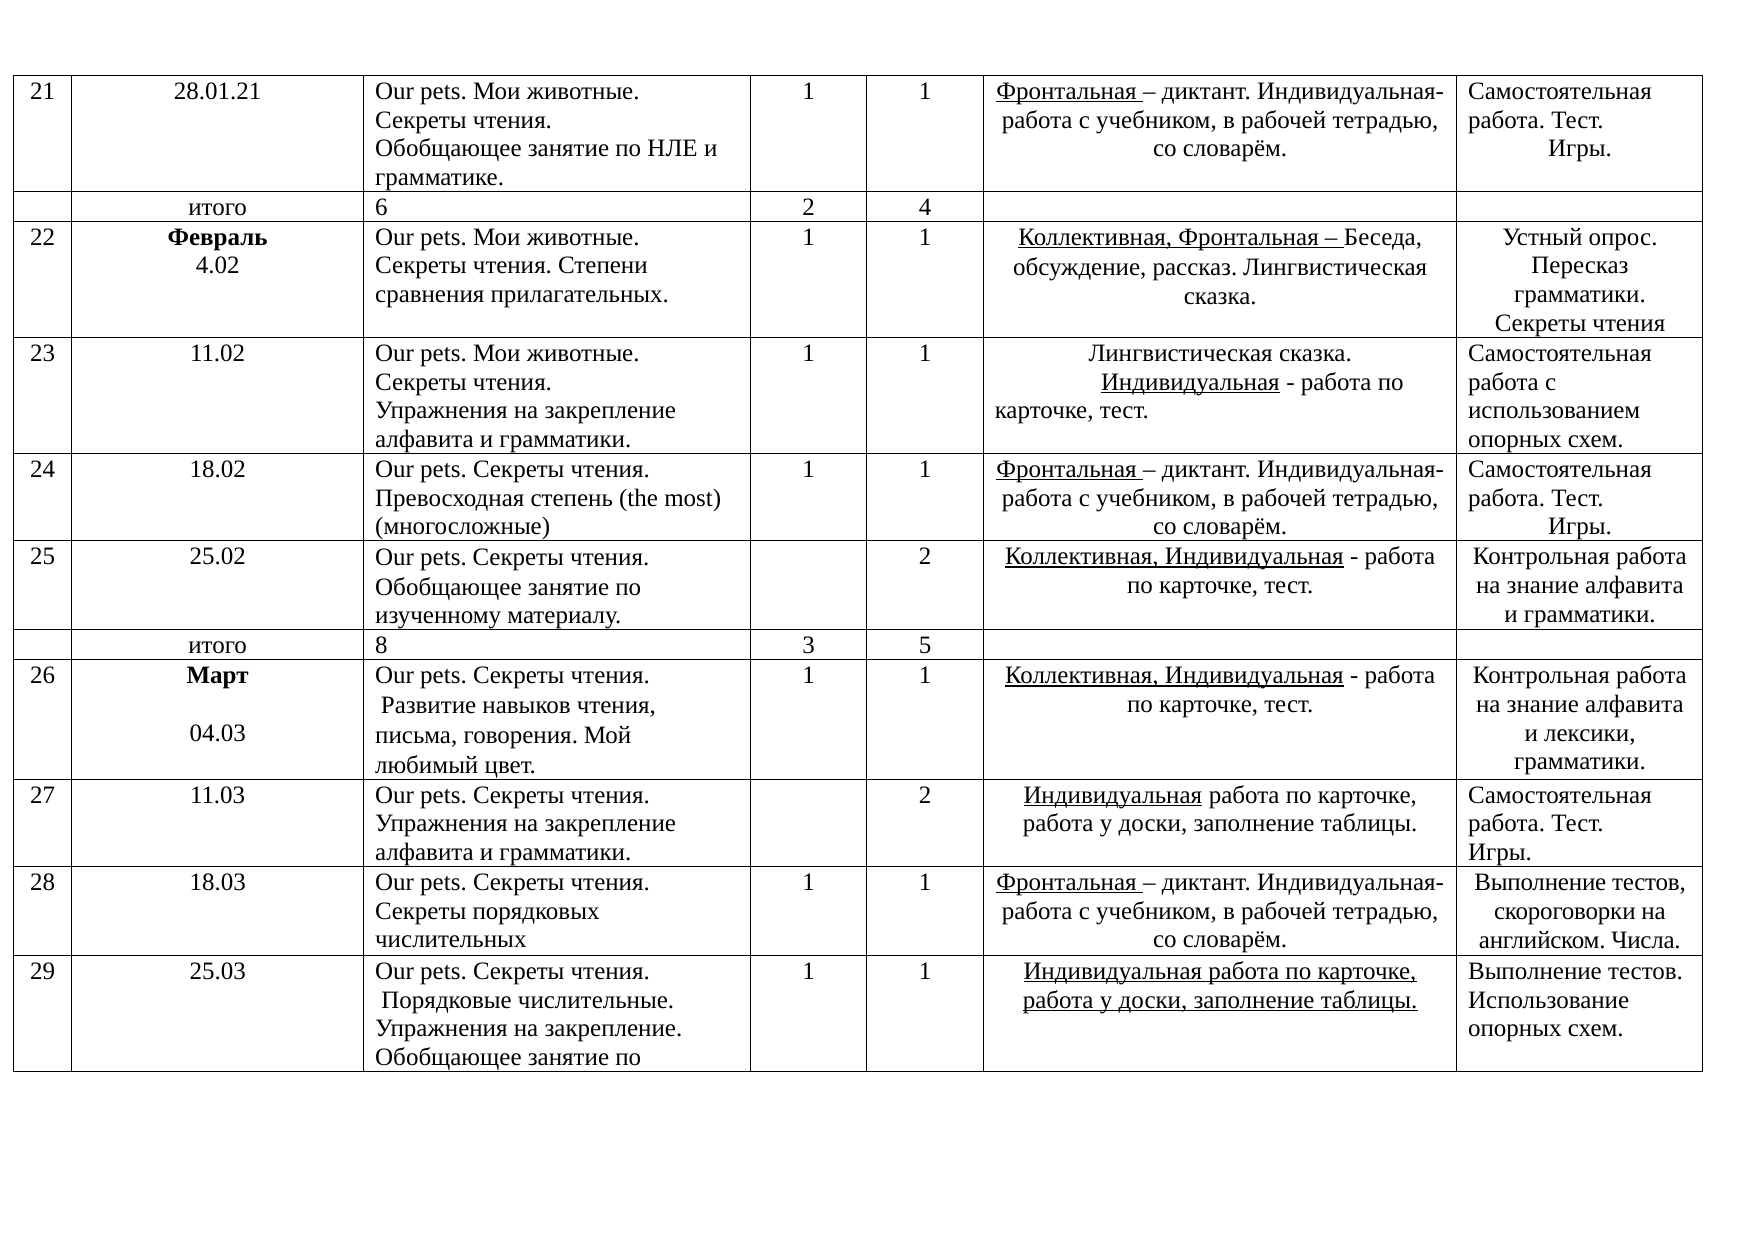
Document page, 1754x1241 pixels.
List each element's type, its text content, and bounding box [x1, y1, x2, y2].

table_cell Our pets. Мои животные. Секреты чтения. Обобщающее занятие по НЛЕ и грамматике. [364, 76, 750, 191]
table_cell Самостоятельная работа. Тест. Игры. [1457, 454, 1702, 540]
table_cell 28 [14, 867, 71, 955]
table_cell итого [72, 192, 363, 221]
table_cell [751, 541, 866, 629]
table_cell 6 [364, 192, 750, 221]
table_cell Коллективная, Фронтальная – Беседа, обсуждение, рассказ. Лингвистическая сказка. [984, 222, 1456, 337]
table_cell 1 [867, 338, 983, 453]
table_cell [984, 630, 1456, 659]
table_cell Our pets. Секреты чтения. Превосходная степень (the most) (многосложные) [364, 454, 750, 540]
table_cell 18.03 [72, 867, 363, 955]
table_cell 8 [364, 630, 750, 659]
table_cell [751, 780, 866, 866]
table_cell Our pets. Секреты чтения. Порядковые числительные. Упражнения на закрепление. Обобщающее занятие по [364, 956, 750, 1071]
table_cell 11.03 [72, 780, 363, 866]
table_cell 23 [14, 338, 71, 453]
table_cell Индивидуальная работа по карточке, работа у доски, заполнение таблицы. [984, 956, 1456, 1071]
table_cell 2 [867, 780, 983, 866]
table_cell Самостоятельная работа. Тест. Игры. [1457, 76, 1702, 191]
table_cell [1457, 630, 1702, 659]
table_cell 24 [14, 454, 71, 540]
table_cell 4 [867, 192, 983, 221]
table_cell 1 [867, 956, 983, 1071]
table_cell 1 [867, 454, 983, 540]
table_cell Контрольная работа на знание алфавита и грамматики. [1457, 541, 1702, 629]
table_cell 3 [751, 630, 866, 659]
table_cell 1 [751, 338, 866, 453]
table_cell Контрольная работа на знание алфавита и лексики, грамматики. [1457, 660, 1702, 779]
table_cell 27 [14, 780, 71, 866]
table_cell Март 04.03 [72, 660, 363, 779]
table_cell 11.02 [72, 338, 363, 453]
table_cell Самостоятельная работа с использованием опорных схем. [1457, 338, 1702, 453]
table_cell Февраль 4.02 [72, 222, 363, 337]
table_cell 29 [14, 956, 71, 1071]
table_cell 1 [867, 660, 983, 779]
table_cell 1 [751, 454, 866, 540]
table_cell Our pets. Секреты чтения. Обобщающее занятие по изученному материалу. [364, 541, 750, 629]
table_cell 21 [14, 76, 71, 191]
table_cell 18.02 [72, 454, 363, 540]
table_cell 25.03 [72, 956, 363, 1071]
table_cell Самостоятельная работа. Тест. Игры. [1457, 780, 1702, 866]
table_cell Фронтальная – диктант. Индивидуальная- работа с учебником, в рабочей тетрадью, со словарём. [984, 76, 1456, 191]
table_cell Выполнение тестов, скороговорки на английском. Числа. [1457, 867, 1702, 955]
table_cell итого [72, 630, 363, 659]
table_cell Фронтальная – диктант. Индивидуальная- работа с учебником, в рабочей тетрадью, со словарём. [984, 867, 1456, 955]
table_cell Лингвистическая сказка. Индивидуальная - работа по карточке, тест. [984, 338, 1456, 453]
table_cell Выполнение тестов. Использование опорных схем. [1457, 956, 1702, 1071]
table_cell Our pets. Мои животные. Секреты чтения. Степени сравнения прилагательных. [364, 222, 750, 337]
table_cell Фронтальная – диктант. Индивидуальная- работа с учебником, в рабочей тетрадью, со словарём. [984, 454, 1456, 540]
table_cell 1 [751, 867, 866, 955]
table_cell Коллективная, Индивидуальная - работа по карточке, тест. [984, 660, 1456, 779]
table_cell Our pets. Секреты чтения. Cекреты порядковых числительных [364, 867, 750, 955]
table_cell [984, 192, 1456, 221]
table_cell 1 [867, 76, 983, 191]
table_cell 1 [867, 222, 983, 337]
table_cell 25 [14, 541, 71, 629]
table_cell 2 [751, 192, 866, 221]
table_cell Устный опрос. Пересказ грамматики. Секреты чтения [1457, 222, 1702, 337]
table_cell [1457, 192, 1702, 221]
table_cell 1 [751, 76, 866, 191]
table_cell [14, 630, 71, 659]
table_cell Our pets. Мои животные. Секреты чтения. Упражнения на закрепление алфавита и грамматики. [364, 338, 750, 453]
table_cell 28.01.21 [72, 76, 363, 191]
table_cell Коллективная, Индивидуальная - работа по карточке, тест. [984, 541, 1456, 629]
table_cell 25.02 [72, 541, 363, 629]
table_cell 2 [867, 541, 983, 629]
table_cell Индивидуальная работа по карточке, работа у доски, заполнение таблицы. [984, 780, 1456, 866]
table_cell 1 [751, 956, 866, 1071]
table_cell 1 [751, 222, 866, 337]
table_cell 26 [14, 660, 71, 779]
table_cell 1 [867, 867, 983, 955]
table_cell [14, 192, 71, 221]
table_cell Our pets. Секреты чтения. Развитие навыков чтения, письма, говорения. Мой любимый цвет. [364, 660, 750, 779]
table_cell 1 [751, 660, 866, 779]
table_cell 22 [14, 222, 71, 337]
table_cell 5 [867, 630, 983, 659]
table_cell Our pets. Секреты чтения. Упражнения на закрепление алфавита и грамматики. [364, 780, 750, 866]
